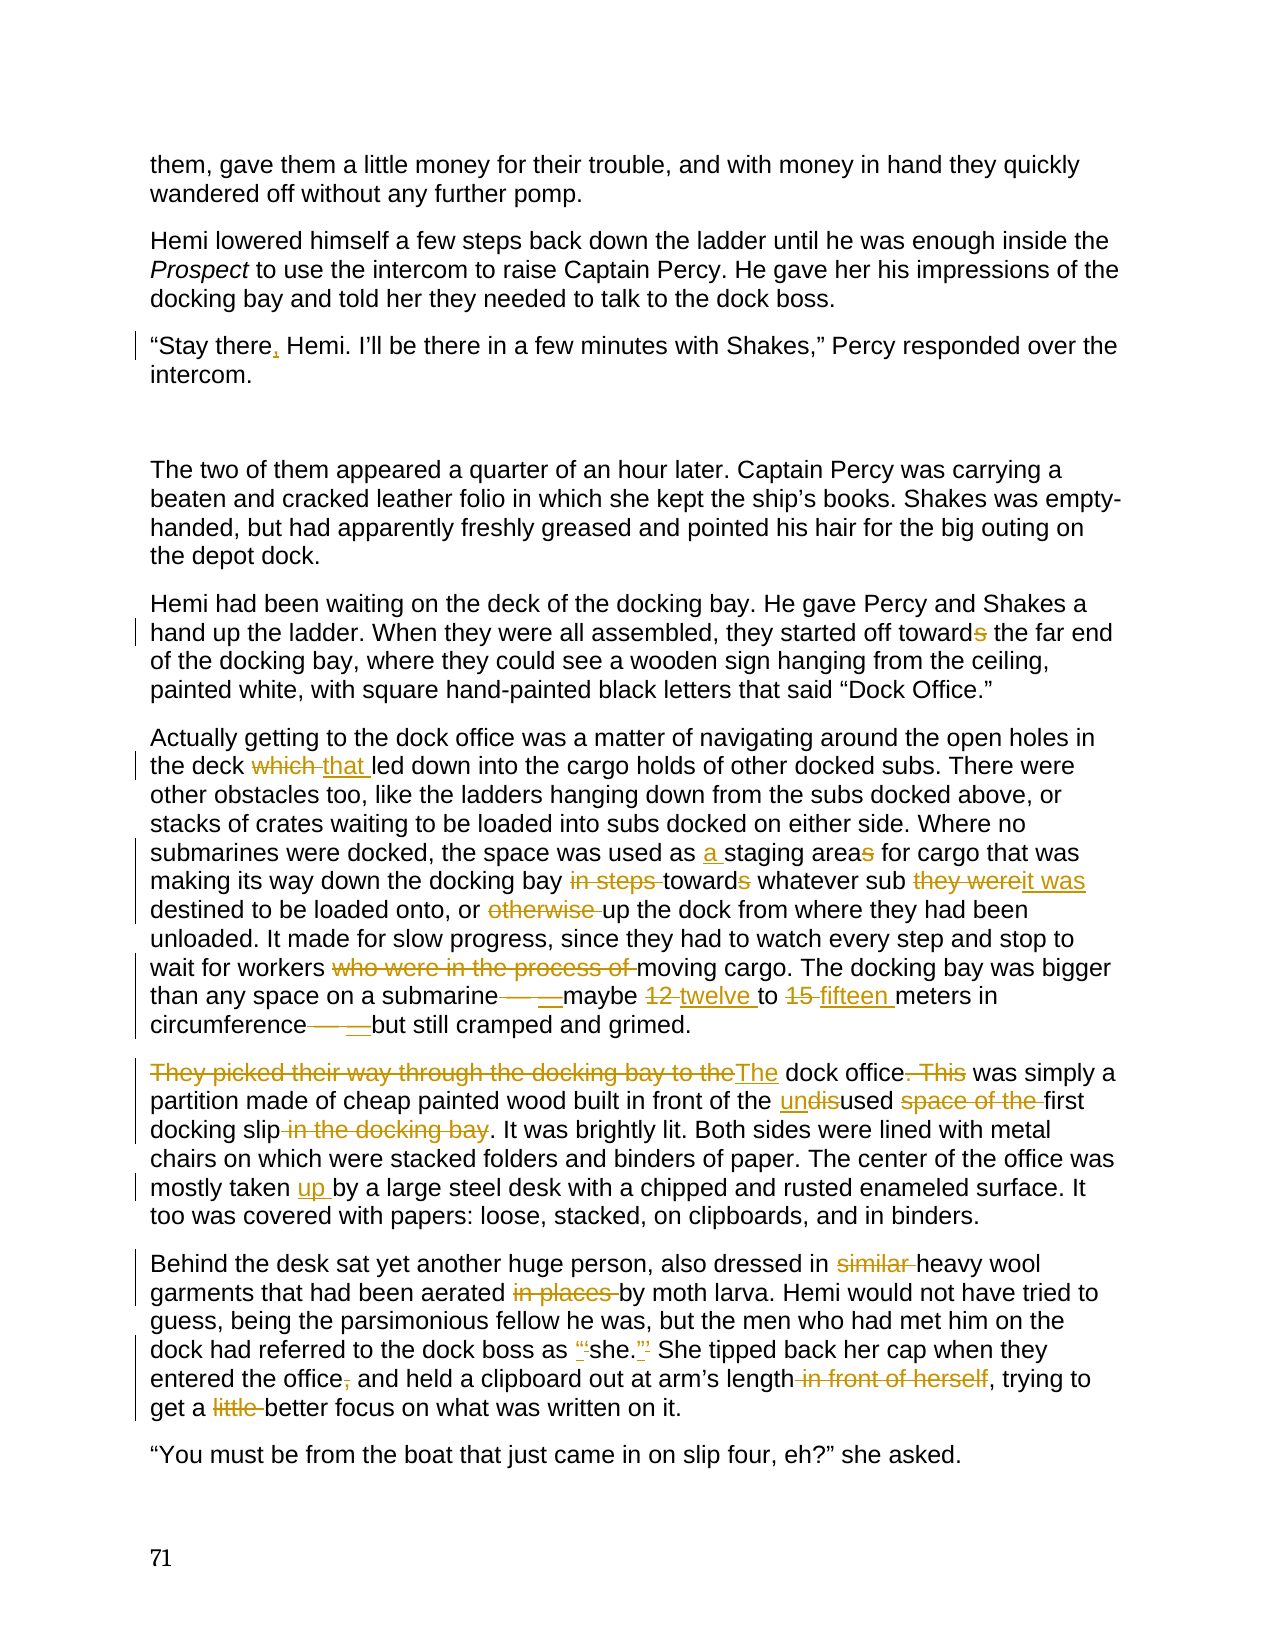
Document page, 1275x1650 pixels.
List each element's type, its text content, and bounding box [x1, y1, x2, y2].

text Hemi had been waiting on the deck of the docking bay. He gave Percy and Shakes a hand up the ladder. When they were all assembled, they started off toward the far end of the docking bay, where they could see a wooden sign hanging from the ceiling, painted white, with square hand-painted black letters that said “Dock Office.” [150, 589, 1125, 704]
text “Stay there, Hemi. I’ll be there in a few minutes with Shakes,” Percy responded over the intercom. [150, 331, 1125, 389]
text Actually getting to the dock office was a matter of navigating around the open holes in the deck that led down into the cargo holds of other docked subs. There were other obstacles too, like the ladders hanging down from the subs docked above, or stacks of crates waiting to be loaded into subs docked on either side. Where no submarines were docked, the space was used as a staging area for cargo that was making its way down the docking bay toward whatever sub it was destined to be loaded onto, or up the dock from where they had been unloaded. It made for slow progress, since they had to watch every step and stop to wait for workers moving cargo. The docking bay was bigger than any space on a submarine—maybe twelve to fifteen meters in circumference—but still cramped and grimed. [150, 722, 1125, 1039]
text The two of them appeared a quarter of an hour later. Captain Percy was carrying a beaten and cracked leather folio in which she kept the ship’s books. Shakes was empty-handed, but had apparently freshly greased and pointed his hair for the big outing on the depot dock. [150, 455, 1125, 570]
text them, gave them a little money for their trouble, and with money in hand they quickly wandered off without any further pomp. [150, 150, 1125, 207]
text “You must be from the boat that just came in on slip four, eh?” she asked. [150, 1440, 1125, 1469]
text The dock office was simply a partition made of cheap painted wood built in front of the unused first docking slip. It was brightly lit. Both sides were lined with metal chairs on which were stacked folders and binders of paper. The center of the office was mostly taken up by a large steel desk with a chipped and rusted enameled surface. It too was covered with papers: loose, stacked, on clipboards, and in binders. [150, 1057, 1125, 1230]
text Hemi lowered himself a few steps back down the ladder until he was enough inside the Prospect to use the intercom to raise Captain Percy. He gave her his impressions of the docking bay and told her they needed to talk to the dock boss. [150, 226, 1125, 312]
text Behind the desk sat yet another huge person, also dressed in heavy wool garments that had been aerated by moth larva. Hemi would not have tried to guess, being the parsimonious fellow he was, but the men who had met him on the dock had referred to the dock boss as “she.” She tipped back her cap when they entered the office and held a clipboard out at arm’s length, trying to get a better focus on what was written on it. [150, 1249, 1125, 1421]
